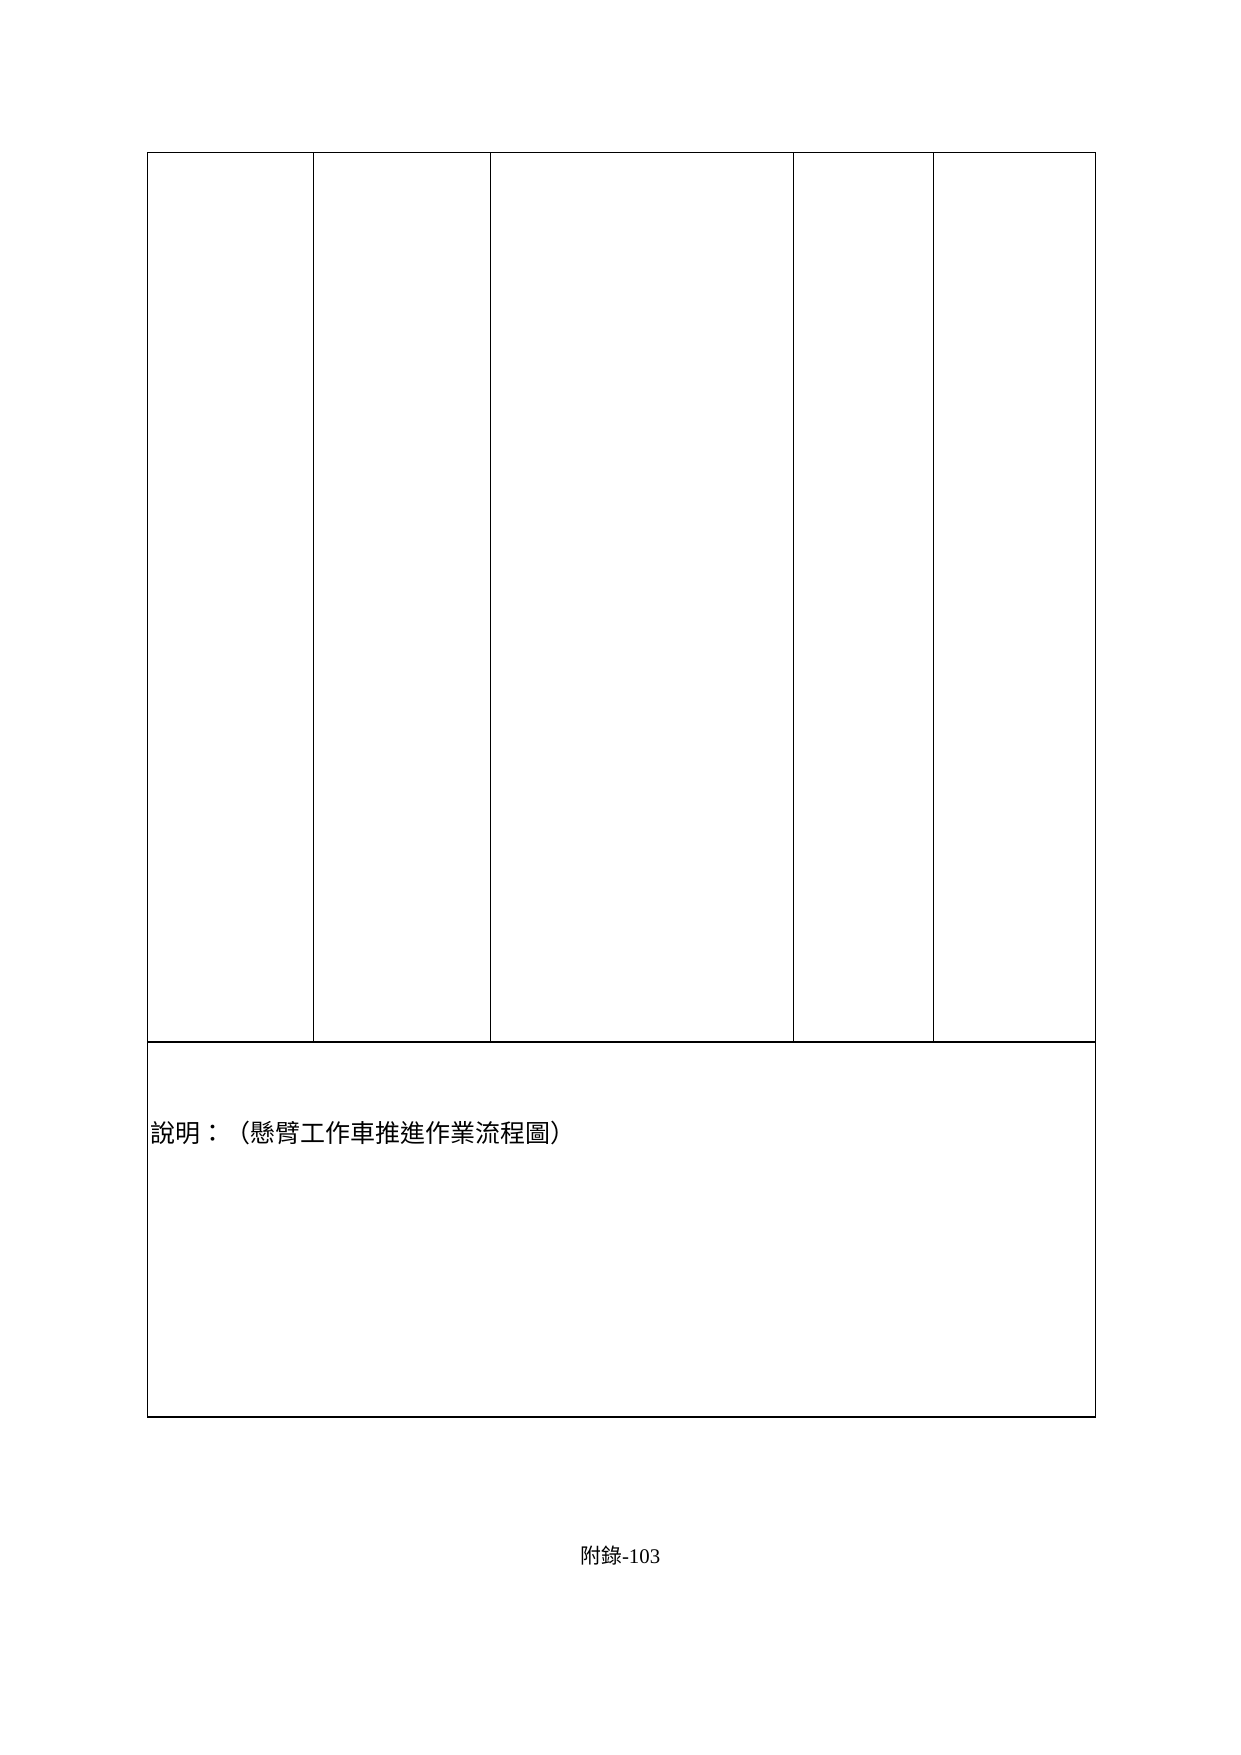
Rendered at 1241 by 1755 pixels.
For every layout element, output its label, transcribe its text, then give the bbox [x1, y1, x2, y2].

table_cell 說明：（懸臂工作車推進作業流程圖） [148, 1043, 1095, 1416]
table_cell [794, 153, 933, 1041]
table_cell [314, 153, 490, 1041]
table_cell [148, 153, 313, 1041]
table_cell [491, 153, 793, 1041]
table_cell [934, 153, 1095, 1041]
